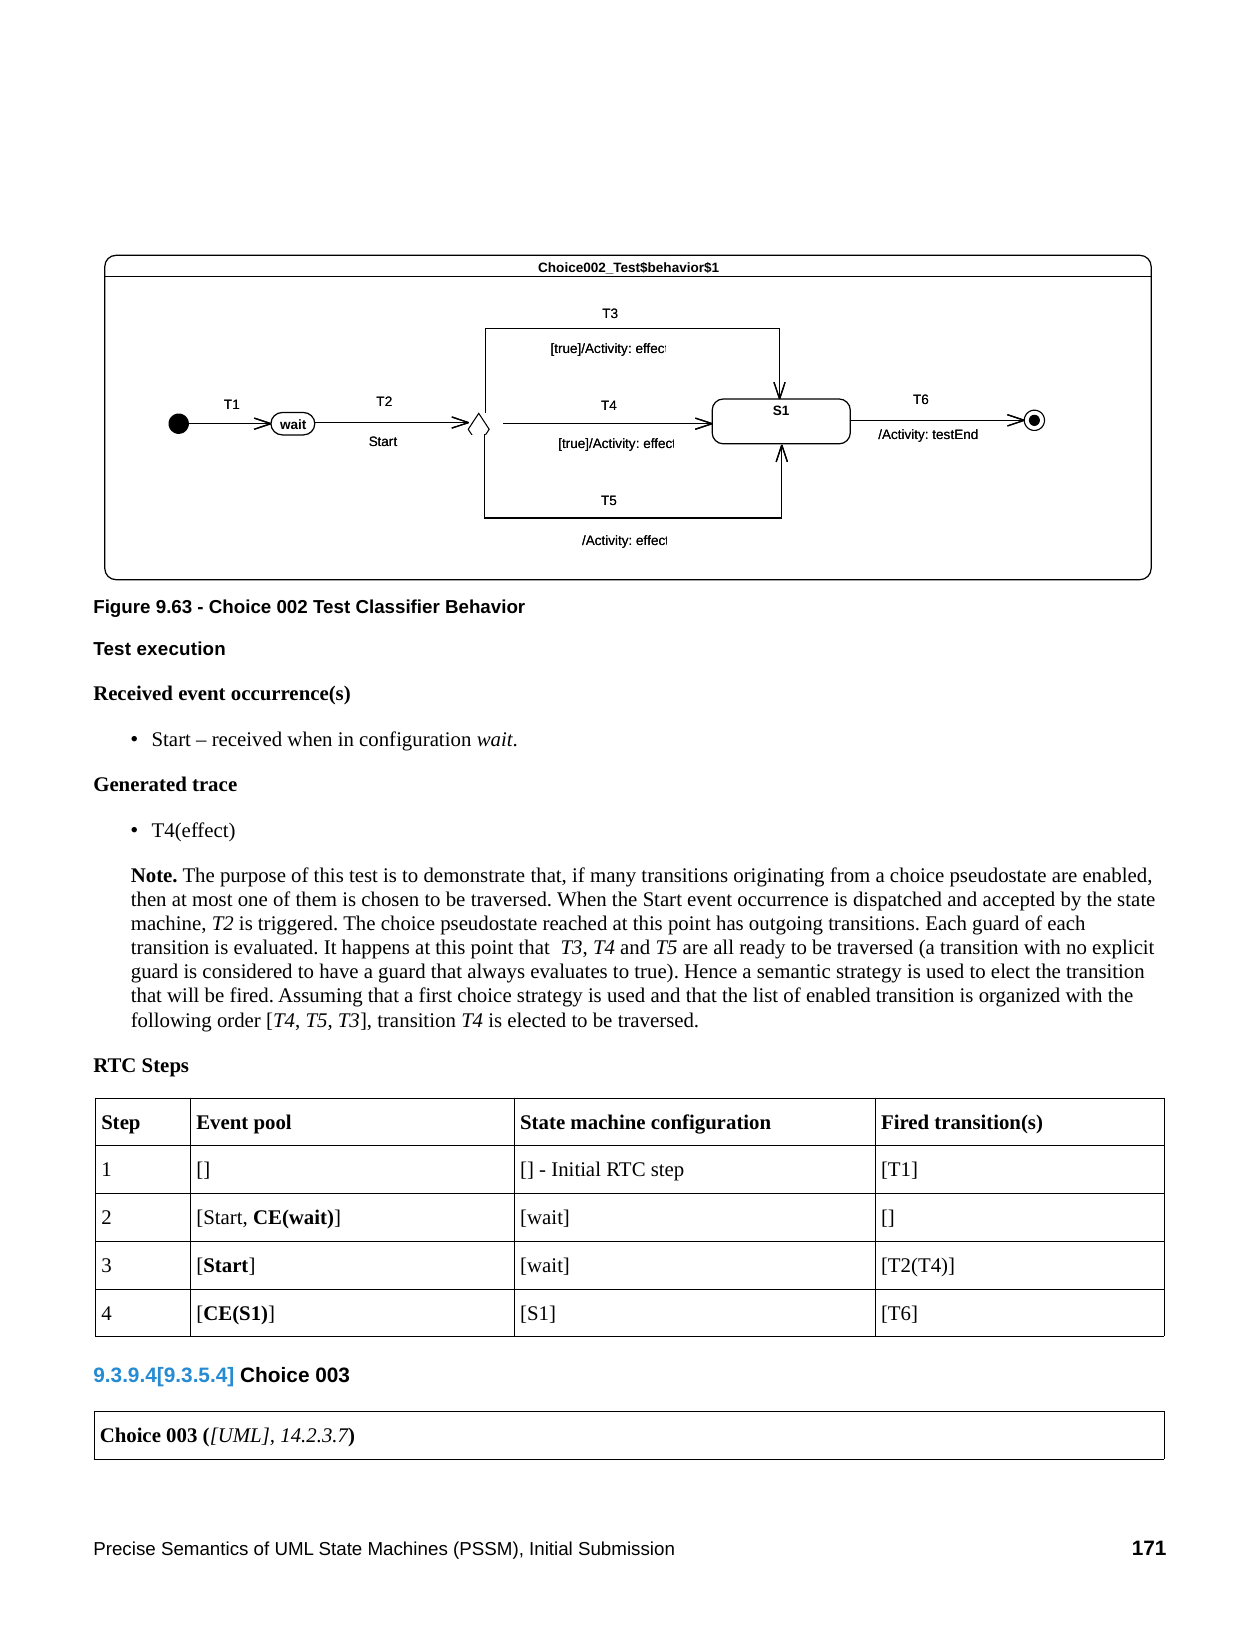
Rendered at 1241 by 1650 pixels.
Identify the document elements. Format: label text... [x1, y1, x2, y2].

table_cell 3 [96, 1242, 190, 1288]
list T4(effect) [131, 817, 1164, 842]
table_cell [T2(T4)] [876, 1242, 1164, 1288]
table_header State machine configuration [515, 1099, 875, 1145]
table_cell [wait] [515, 1242, 875, 1288]
table_cell [T6] [876, 1290, 1164, 1336]
table_cell 1 [96, 1146, 190, 1193]
table_cell [wait] [515, 1194, 875, 1241]
table_cell [] [876, 1194, 1164, 1241]
table_cell [Start] [191, 1242, 514, 1288]
table_cell [] [191, 1146, 514, 1193]
table_cell [T1] [876, 1146, 1164, 1193]
table_cell [CE(S1)] [191, 1290, 514, 1336]
table_cell [] - Initial RTC step [515, 1146, 875, 1193]
list Start – received when in configuration wait. [131, 726, 1164, 751]
text Note. The purpose of this test is to demonstrate that, if many transitions originating from a choice pseudostate are enabled, then at most one of them is chosen to be traversed. When the Start event occurrence is dispatched and accepted by the state machine, T2 is triggered. The choice pseudostate reached at this point has outgoing transitions. Each guard of each transition is evaluated. It happens at this point that T3, T4 and T5 are all ready to be traversed (a transition with no explicit guard is considered to have a guard that always evaluates to true). Hence a semantic strategy is used to elect the transition that will be fired. Assuming that a first choice strategy is used and that the list of enabled transition is organized with the following order [T4, T5, T3], transition T4 is elected to be traversed. [131, 863, 1164, 1032]
table_header Step [96, 1099, 190, 1145]
subtitle [93, 231, 1164, 243]
text Figure 9.63 - Choice 002 Test Classifier Behavior [93, 243, 1164, 617]
subtitle Choice 003 [93, 1361, 1164, 1386]
subtitle Test execution [93, 617, 1164, 660]
text RTC Steps [93, 1053, 1164, 1077]
table_cell 2 [96, 1194, 190, 1241]
table_header Event pool [191, 1099, 514, 1145]
table_cell [S1] [515, 1290, 875, 1336]
text Received event occurrence(s) [93, 681, 1164, 705]
table_header Choice 003 ([UML], 14.2.3.7) [95, 1412, 1164, 1459]
table_header Fired transition(s) [876, 1099, 1164, 1145]
text Generated trace [93, 772, 1164, 796]
table_cell [Start, CE(wait)] [191, 1194, 514, 1241]
table_cell 4 [96, 1290, 190, 1336]
